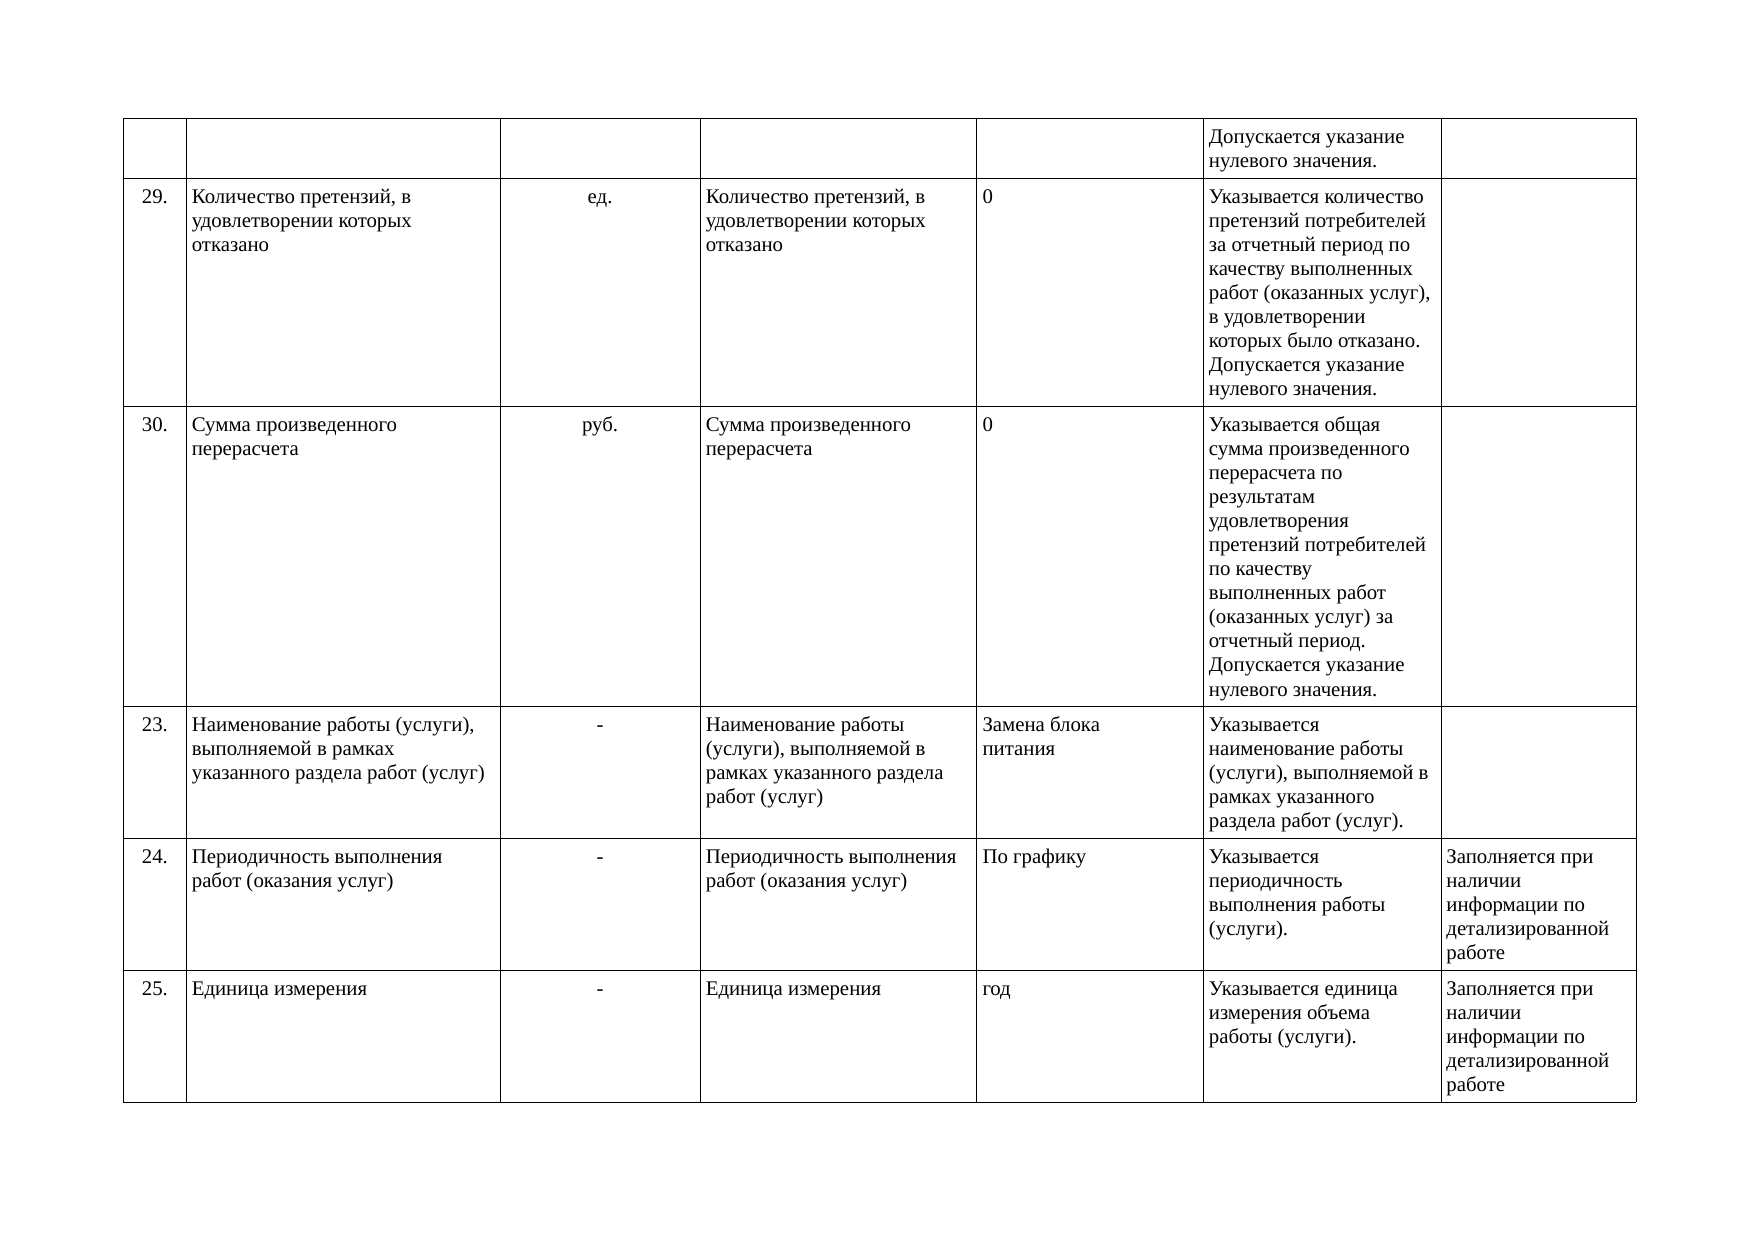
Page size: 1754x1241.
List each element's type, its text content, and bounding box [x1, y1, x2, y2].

table_cell [501, 119, 700, 178]
table_cell - [501, 839, 700, 970]
table_cell Периодичность выполнения работ (оказания услуг) [701, 839, 976, 970]
table_cell - [501, 707, 700, 838]
table_cell Сумма произведенного перерасчета [701, 407, 976, 706]
table_cell 0 [977, 179, 1203, 406]
table_cell ед. [501, 179, 700, 406]
table_cell [1442, 407, 1636, 706]
table_cell Указывается количество претензий потребителей за отчетный период по качеству выполненных работ (оказанных услуг), в удовлетворении которых было отказано. Допускается указание нулевого значения. [1204, 179, 1441, 406]
table_cell Замена блока питания [977, 707, 1203, 838]
table_cell [124, 119, 186, 178]
table_cell Сумма произведенного перерасчета [187, 407, 500, 706]
table_cell [701, 119, 976, 178]
table_cell Наименование работы (услуги), выполняемой в рамках указанного раздела работ (услуг) [187, 707, 500, 838]
table_cell [1442, 707, 1636, 838]
table_cell [1442, 179, 1636, 406]
table_cell По графику [977, 839, 1203, 970]
table_cell Периодичность выполнения работ (оказания услуг) [187, 839, 500, 970]
table_cell 29. [124, 179, 186, 406]
table_cell Указывается единица измерения объема работы (услуги). [1204, 971, 1441, 1102]
table_cell Количество претензий, в удовлетворении которых отказано [701, 179, 976, 406]
table_cell - [501, 971, 700, 1102]
table_cell год [977, 971, 1203, 1102]
table_cell 24. [124, 839, 186, 970]
table_cell Единица измерения [187, 971, 500, 1102]
table_cell 30. [124, 407, 186, 706]
table_cell Единица измерения [701, 971, 976, 1102]
table_cell Допускается указание нулевого значения. [1204, 119, 1441, 178]
table_cell Указывается периодичность выполнения работы (услуги). [1204, 839, 1441, 970]
table_cell Заполняется при наличии информации по детализированной работе [1442, 839, 1636, 970]
table_cell 0 [977, 407, 1203, 706]
table_cell [1442, 119, 1636, 178]
table_cell [187, 119, 500, 178]
table_cell Указывается наименование работы (услуги), выполняемой в рамках указанного раздела работ (услуг). [1204, 707, 1441, 838]
table_cell Количество претензий, в удовлетворении которых отказано [187, 179, 500, 406]
table_cell Наименование работы (услуги), выполняемой в рамках указанного раздела работ (услуг) [701, 707, 976, 838]
table_cell Заполняется при наличии информации по детализированной работе [1442, 971, 1636, 1102]
table_cell Указывается общая сумма произведенного перерасчета по результатам удовлетворения претензий потребителей по качеству выполненных работ (оказанных услуг) за отчетный период. Допускается указание нулевого значения. [1204, 407, 1441, 706]
table_cell [977, 119, 1203, 178]
table_cell 25. [124, 971, 186, 1102]
table_cell 23. [124, 707, 186, 838]
table_cell руб. [501, 407, 700, 706]
